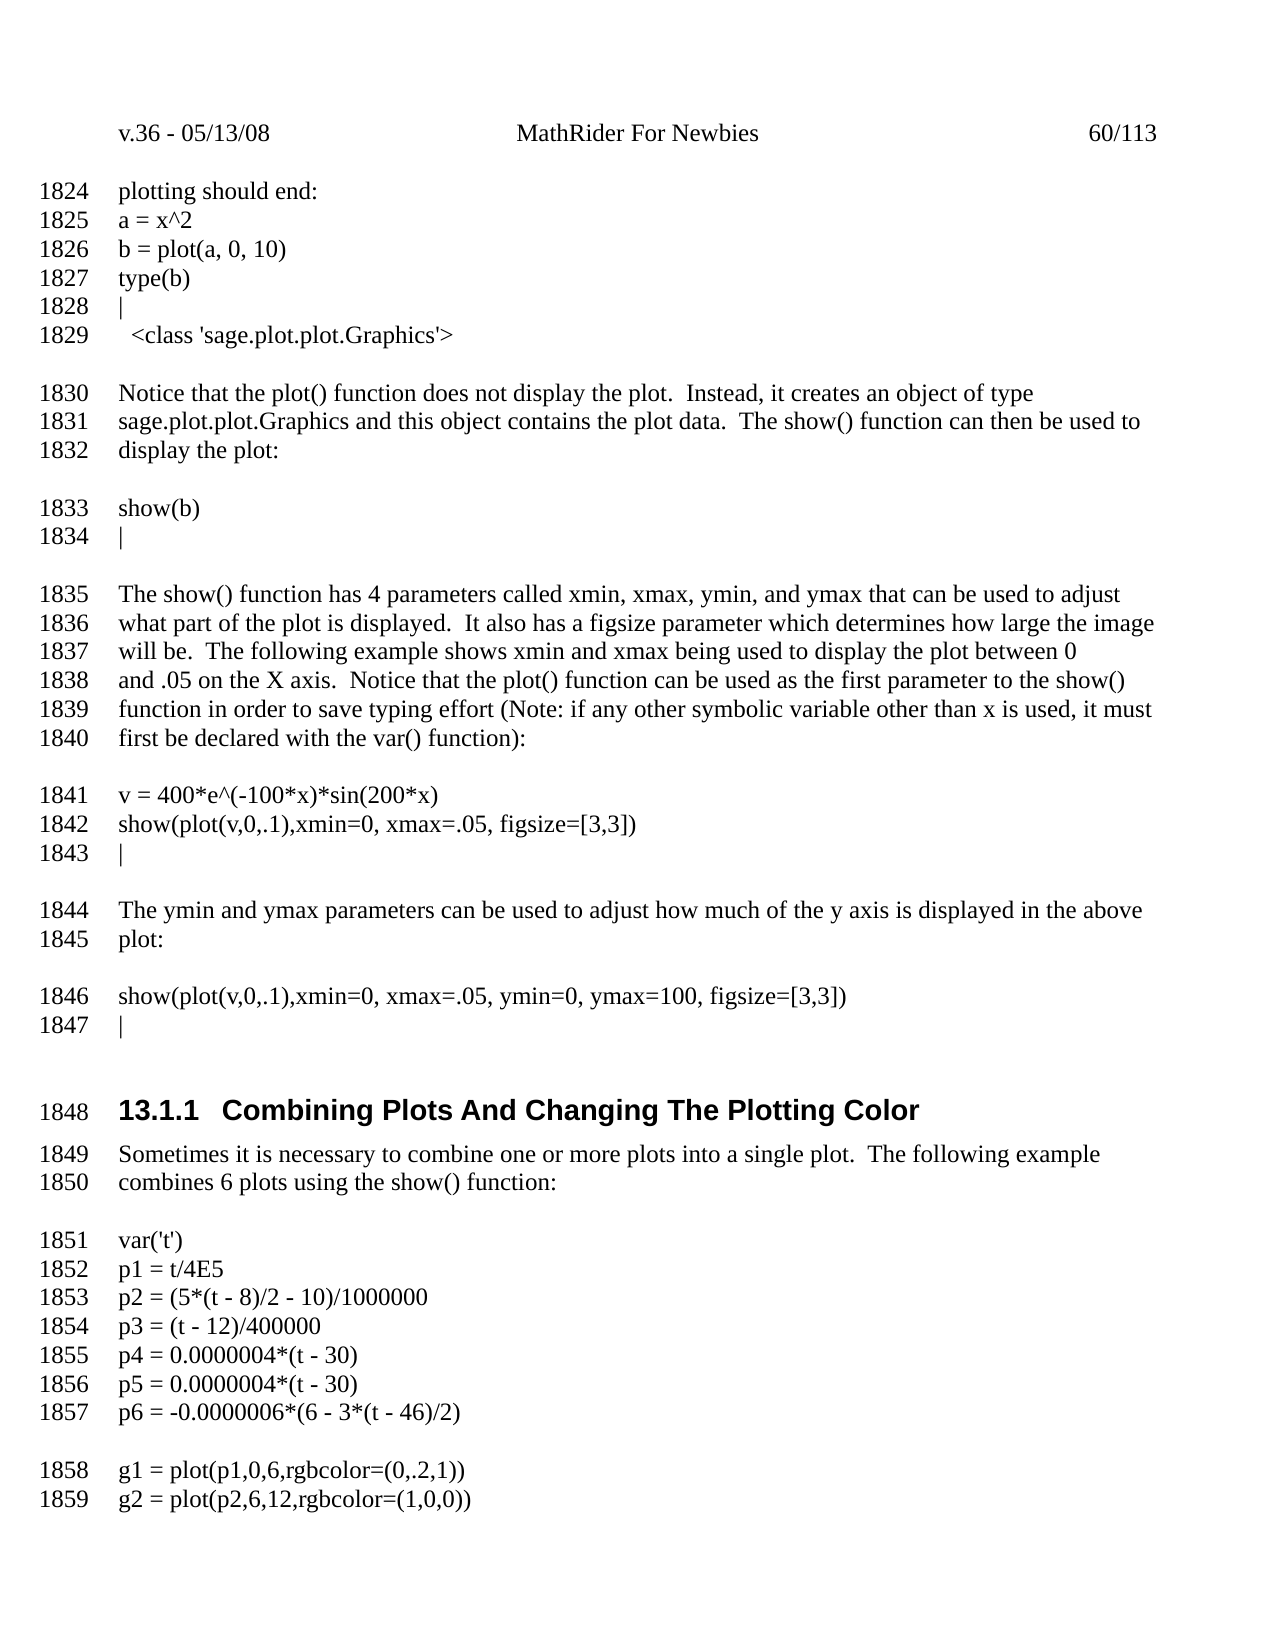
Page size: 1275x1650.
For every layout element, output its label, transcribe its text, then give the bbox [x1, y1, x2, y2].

text v = 400*e^(-100*x)*sin(200*x) [118, 780, 1157, 809]
text p4 = 0.0000004*(t - 30) [118, 1340, 1157, 1369]
text var('t') [118, 1225, 1157, 1254]
text p5 = 0.0000004*(t - 30) [118, 1369, 1157, 1397]
text g2 = plot(p2,6,12,rgbcolor=(1,0,0)) [118, 1484, 1157, 1512]
text | [118, 838, 1157, 866]
text | [118, 291, 1157, 320]
text show(b) [118, 493, 1157, 521]
text g1 = plot(p1,0,6,rgbcolor=(0,.2,1)) [118, 1455, 1157, 1484]
text | [118, 1010, 1157, 1039]
text b = plot(a, 0, 10) [118, 234, 1157, 263]
text a = x^2 [118, 205, 1157, 234]
text p6 = -0.0000006*(6 - 3*(t - 46)/2) [118, 1397, 1157, 1426]
subtitle Combining Plots And Changing The Plotting Color [118, 1093, 1157, 1126]
text The show() function has 4 parameters called xmin, xmax, ymin, and ymax that can be used to adjust what part of the plot is displayed. It also has a figsize parameter which determines how large the image will be. The following example shows xmin and xmax being used to display the plot between 0 and .05 on the X axis. Notice that the plot() function can be used as the first parameter to the show() function in order to save typing effort (Note: if any other symbolic variable other than x is used, it must first be declared with the var() function): [118, 579, 1157, 751]
text type(b) [118, 263, 1157, 291]
text p1 = t/4E5 [118, 1254, 1157, 1282]
text Notice that the plot() function does not display the plot. Instead, it creates an object of type sage.plot.plot.Graphics and this object contains the plot data. The show() function can then be used to display the plot: [118, 378, 1157, 464]
text The ymin and ymax parameters can be used to adjust how much of the y axis is displayed in the above plot: [118, 895, 1157, 953]
text plotting should end: [118, 176, 1157, 205]
text p3 = (t - 12)/400000 [118, 1311, 1157, 1340]
text | [118, 521, 1157, 550]
text Sometimes it is necessary to combine one or more plots into a single plot. The following example combines 6 plots using the show() function: [118, 1139, 1157, 1196]
text show(plot(v,0,.1),xmin=0, xmax=.05, figsize=[3,3]) [118, 809, 1157, 838]
text <class 'sage.plot.plot.Graphics'> [118, 320, 1157, 349]
text p2 = (5*(t - 8)/2 - 10)/1000000 [118, 1282, 1157, 1311]
text show(plot(v,0,.1),xmin=0, xmax=.05, ymin=0, ymax=100, figsize=[3,3]) [118, 981, 1157, 1010]
